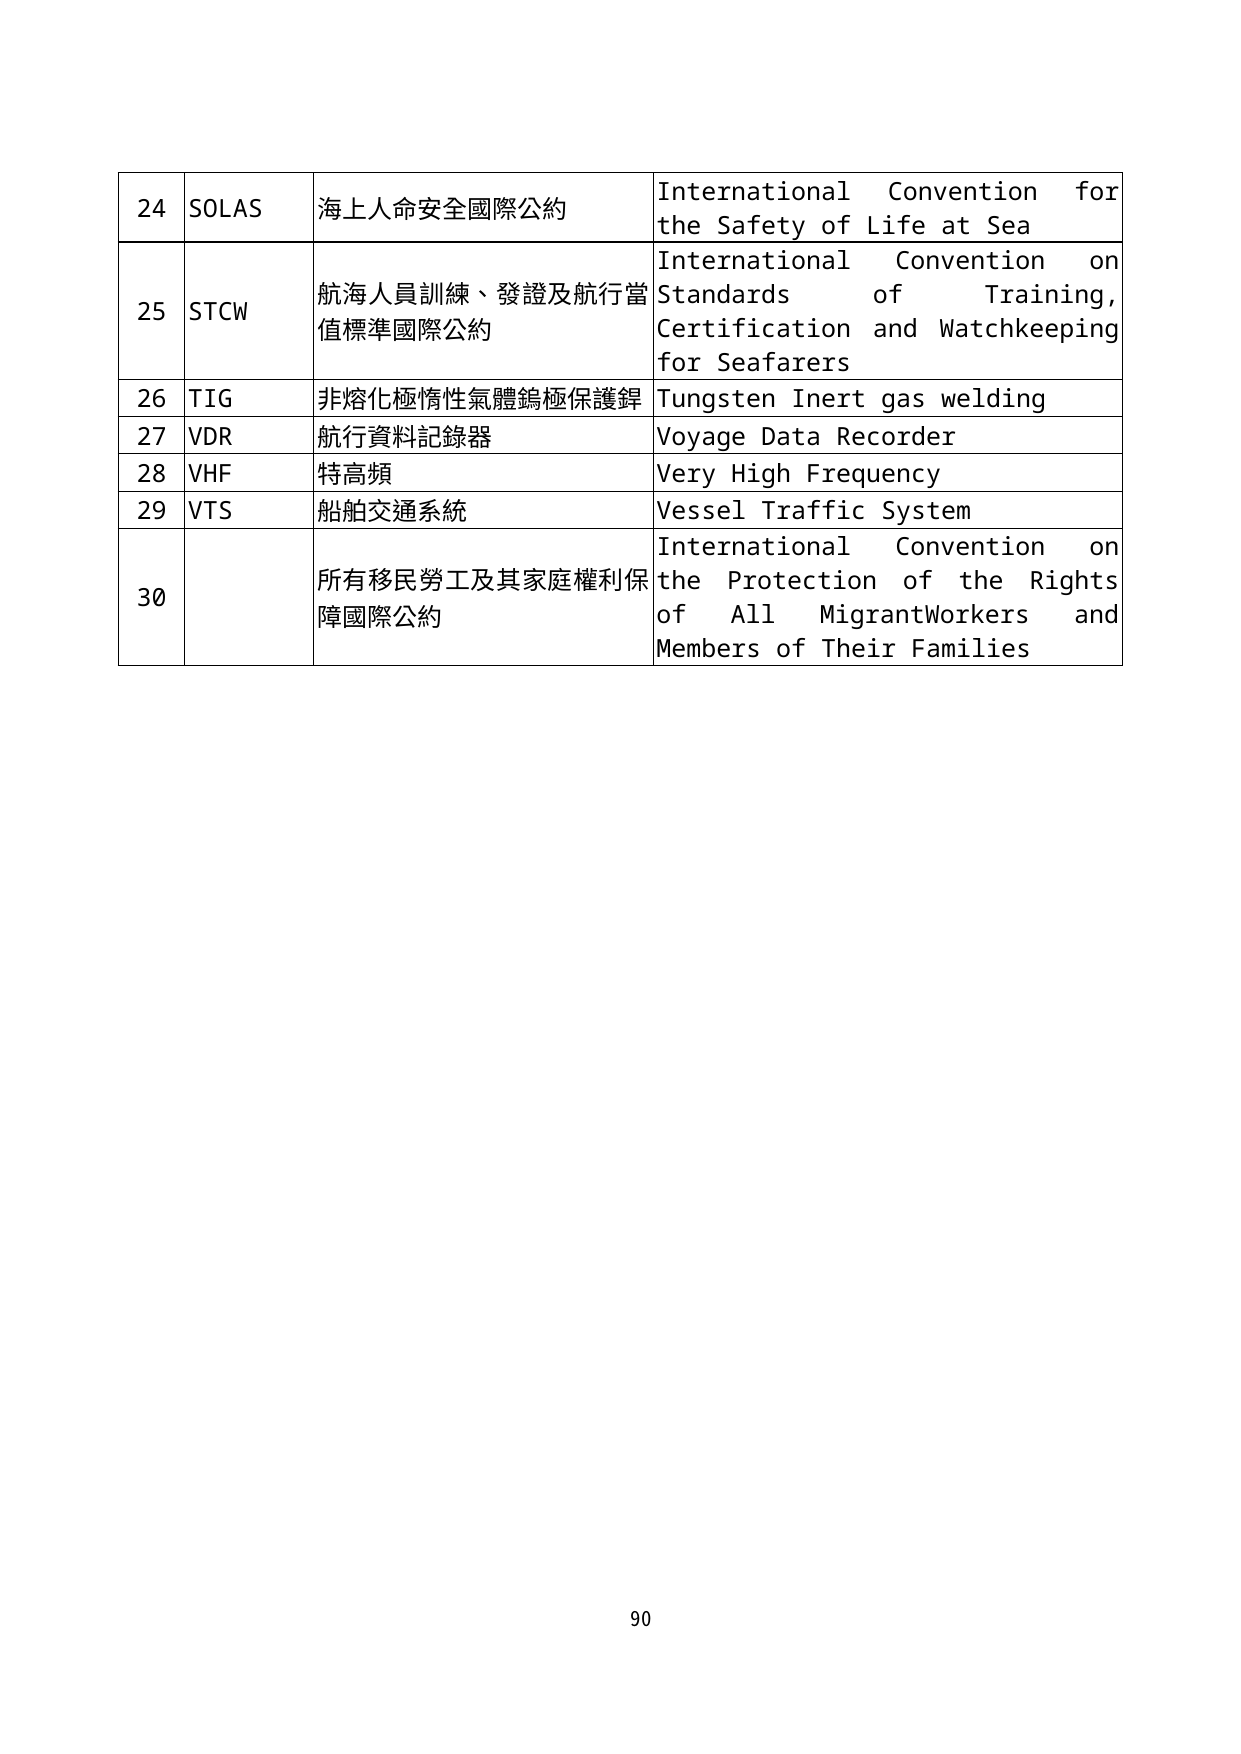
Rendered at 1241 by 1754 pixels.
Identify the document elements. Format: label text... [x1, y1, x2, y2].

table_cell 24 [119, 173, 184, 241]
table_cell Tungsten Inert gas welding [654, 380, 1122, 416]
table_cell Very High Frequency [654, 454, 1122, 491]
table_cell International Convention for the Safety of Life at Sea [654, 173, 1122, 241]
table_cell [185, 529, 313, 665]
table_cell International Convention on the Protection of the Rights of All MigrantWorkers and Members of Their Families [654, 529, 1122, 665]
table_cell 所有移民勞工及其家庭權利保障國際公約 [314, 529, 653, 665]
table_cell 29 [119, 492, 184, 528]
table_cell VTS [185, 492, 313, 528]
table_cell SOLAS [185, 173, 313, 241]
table_cell 25 [119, 243, 184, 379]
table_cell 航海人員訓練、發證及航行當值標準國際公約 [314, 243, 653, 379]
table_cell VHF [185, 454, 313, 491]
table_cell 海上人命安全國際公約 [314, 173, 653, 241]
table_cell STCW [185, 243, 313, 379]
table_cell 航行資料記錄器 [314, 417, 653, 453]
table_cell TIG [185, 380, 313, 416]
table_cell 30 [119, 529, 184, 665]
table_cell Vessel Traffic System [654, 492, 1122, 528]
table_cell 船舶交通系統 [314, 492, 653, 528]
table_cell 非熔化極惰性氣體鎢極保護銲 [314, 380, 653, 416]
table_cell International Convention on Standards of Training, Certification and Watchkeeping for Seafarers [654, 243, 1122, 379]
table_cell 28 [119, 454, 184, 491]
table_cell 27 [119, 417, 184, 453]
table_cell 26 [119, 380, 184, 416]
table_cell VDR [185, 417, 313, 453]
table_cell 特高頻 [314, 454, 653, 491]
table_cell Voyage Data Recorder [654, 417, 1122, 453]
